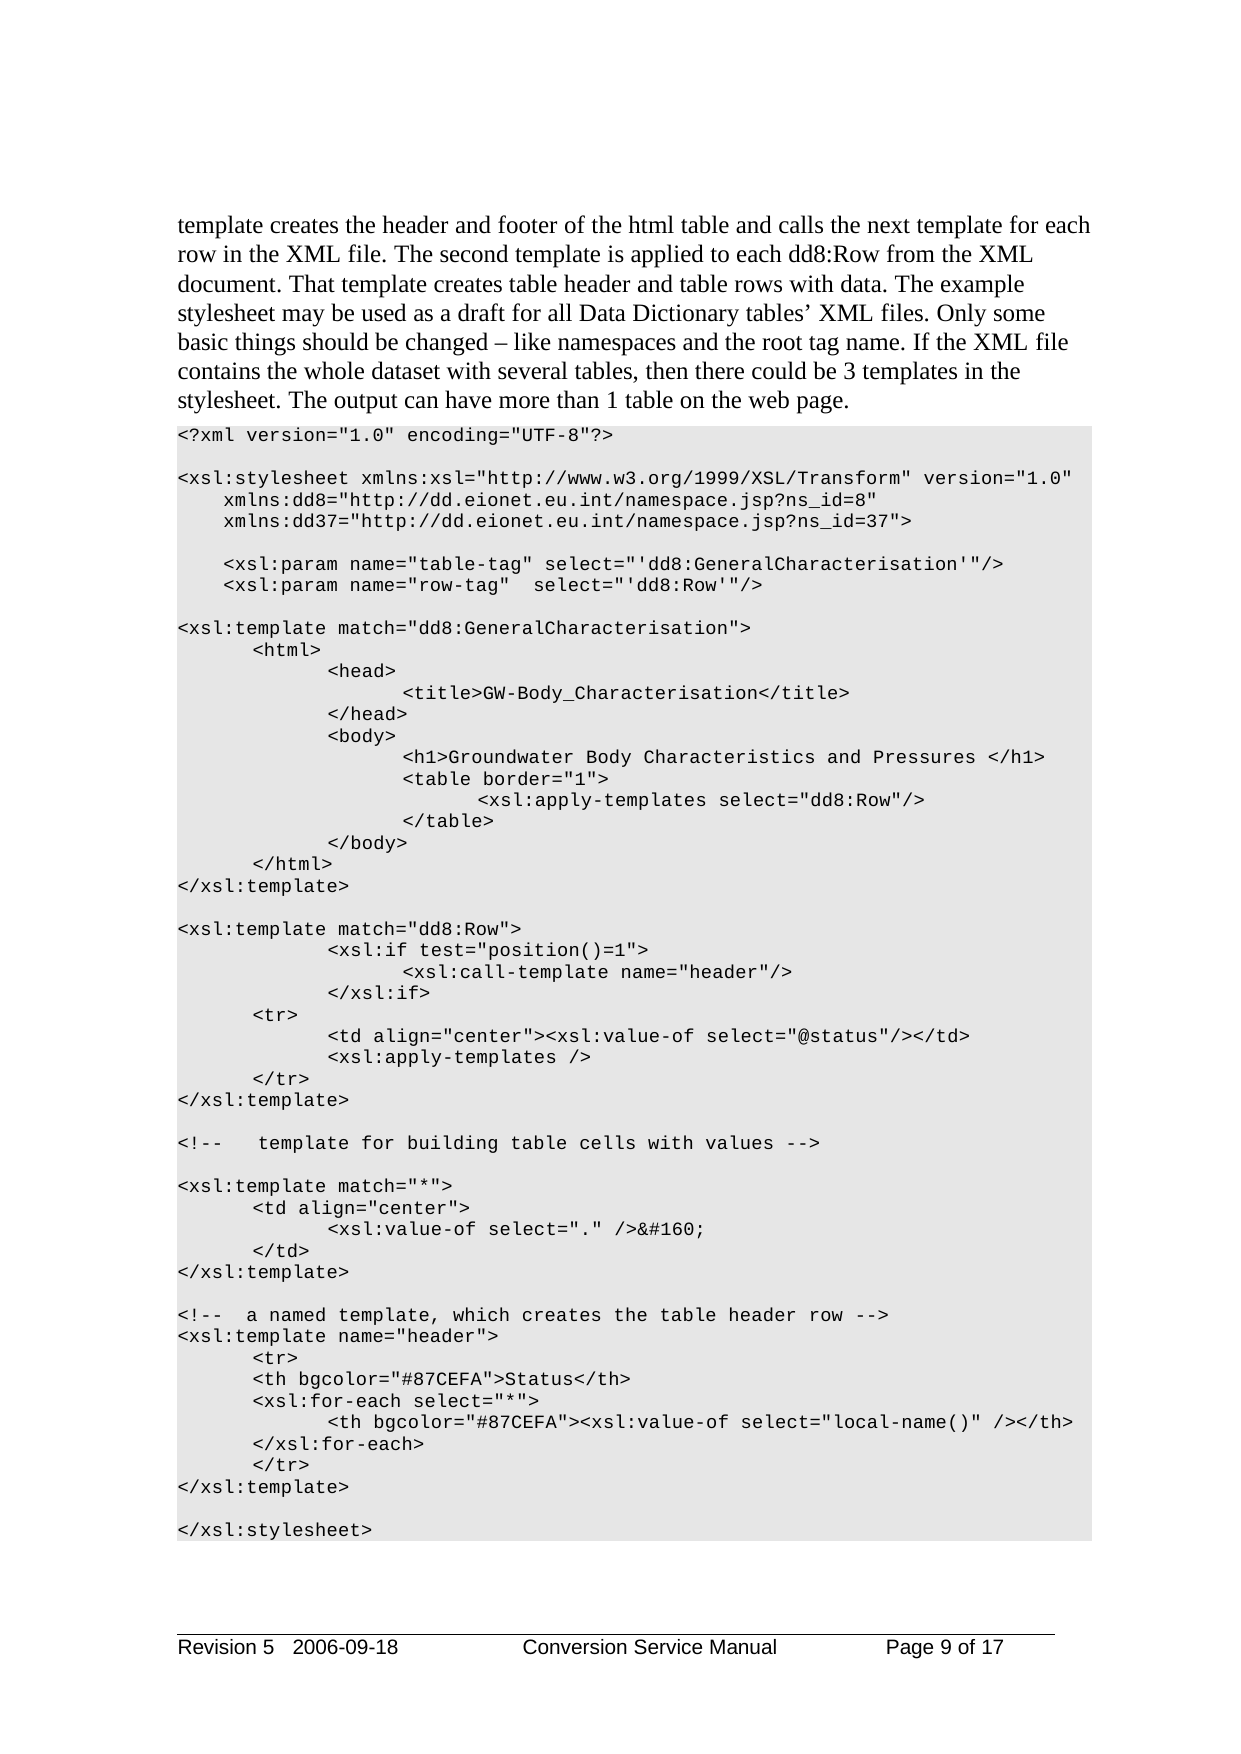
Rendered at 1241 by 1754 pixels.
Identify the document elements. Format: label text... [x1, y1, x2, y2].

list <td align="center"> [177, 1198, 1092, 1219]
list <xsl:template name="header"> [177, 1327, 1092, 1348]
list <xsl:param name="row-tag" select="'dd8:Row'"/> [177, 576, 1092, 597]
list <xsl:stylesheet xmlns:xsl="http://www.w3.org/1999/XSL/Transform" version="1.0" [177, 468, 1092, 490]
list <tr> [177, 1348, 1092, 1370]
list <tr> [177, 1005, 1092, 1026]
list </tr> [177, 1456, 1092, 1477]
list </xsl:template> [177, 876, 1092, 898]
list <table border="1"> [177, 769, 1092, 790]
list </table> [177, 812, 1092, 833]
list </xsl:template> [177, 1262, 1092, 1284]
list <xsl:template match="*"> [177, 1177, 1092, 1198]
list <xsl:apply-templates select="dd8:Row"/> [177, 790, 1092, 812]
list <head> [177, 662, 1092, 683]
list <xsl:template match="dd8:GeneralCharacterisation"> [177, 619, 1092, 640]
list </xsl:template> [177, 1477, 1092, 1498]
list <xsl:value-of select="." />&#160; [177, 1219, 1092, 1241]
list <xsl:template match="dd8:Row"> [177, 919, 1092, 941]
list </tr> [177, 1069, 1092, 1091]
list </html> [177, 855, 1092, 876]
list <th bgcolor="#87CEFA">Status</th> [177, 1370, 1092, 1391]
list </xsl:template> [177, 1091, 1092, 1112]
list <xsl:if test="position()=1"> [177, 941, 1092, 962]
list <html> [177, 640, 1092, 662]
list <!-- template for building table cells with values --> [177, 1134, 1092, 1155]
list <xsl:apply-templates /> [177, 1048, 1092, 1069]
list xmlns:dd8="http://dd.eionet.eu.int/namespace.jsp?ns_id=8" [177, 490, 1092, 511]
list </xsl:if> [177, 983, 1092, 1005]
list </td> [177, 1241, 1092, 1262]
list <h1>Groundwater Body Characteristics and Pressures </h1> [177, 747, 1092, 769]
list <?xml version="1.0" encoding="UTF-8"?> [177, 426, 1092, 447]
list <th bgcolor="#87CEFA"><xsl:value-of select="local-name()" /></th> [177, 1413, 1092, 1434]
list <xsl:for-each select="*"> [177, 1391, 1092, 1413]
list </body> [177, 833, 1092, 855]
list <body> [177, 726, 1092, 747]
list <td align="center"><xsl:value-of select="@status"/></td> [177, 1026, 1092, 1048]
list <xsl:call-template name="header"/> [177, 962, 1092, 983]
list </xsl:stylesheet> [177, 1520, 1092, 1541]
list <title>GW-Body_Characterisation</title> [177, 683, 1092, 704]
text template creates the header and footer of the html table and calls the next template for each row in the XML file. The second template is applied to each dd8:Row from the XML document. That template creates table header and table rows with data. The example stylesheet may be used as a draft for all Data Dictionary tables’ XML files. Only some basic things should be changed – like namespaces and the root tag name. If the XML file contains the whole dataset with several tables, then there could be 3 templates in the stylesheet. The output can have more than 1 table on the web page. [177, 210, 1092, 414]
list </xsl:for-each> [177, 1434, 1092, 1456]
list <xsl:param name="table-tag" select="'dd8:GeneralCharacterisation'"/> [177, 554, 1092, 576]
list </head> [177, 704, 1092, 726]
list <!-- a named template, which creates the table header row --> [177, 1305, 1092, 1327]
list xmlns:dd37="http://dd.eionet.eu.int/namespace.jsp?ns_id=37"> [177, 511, 1092, 533]
